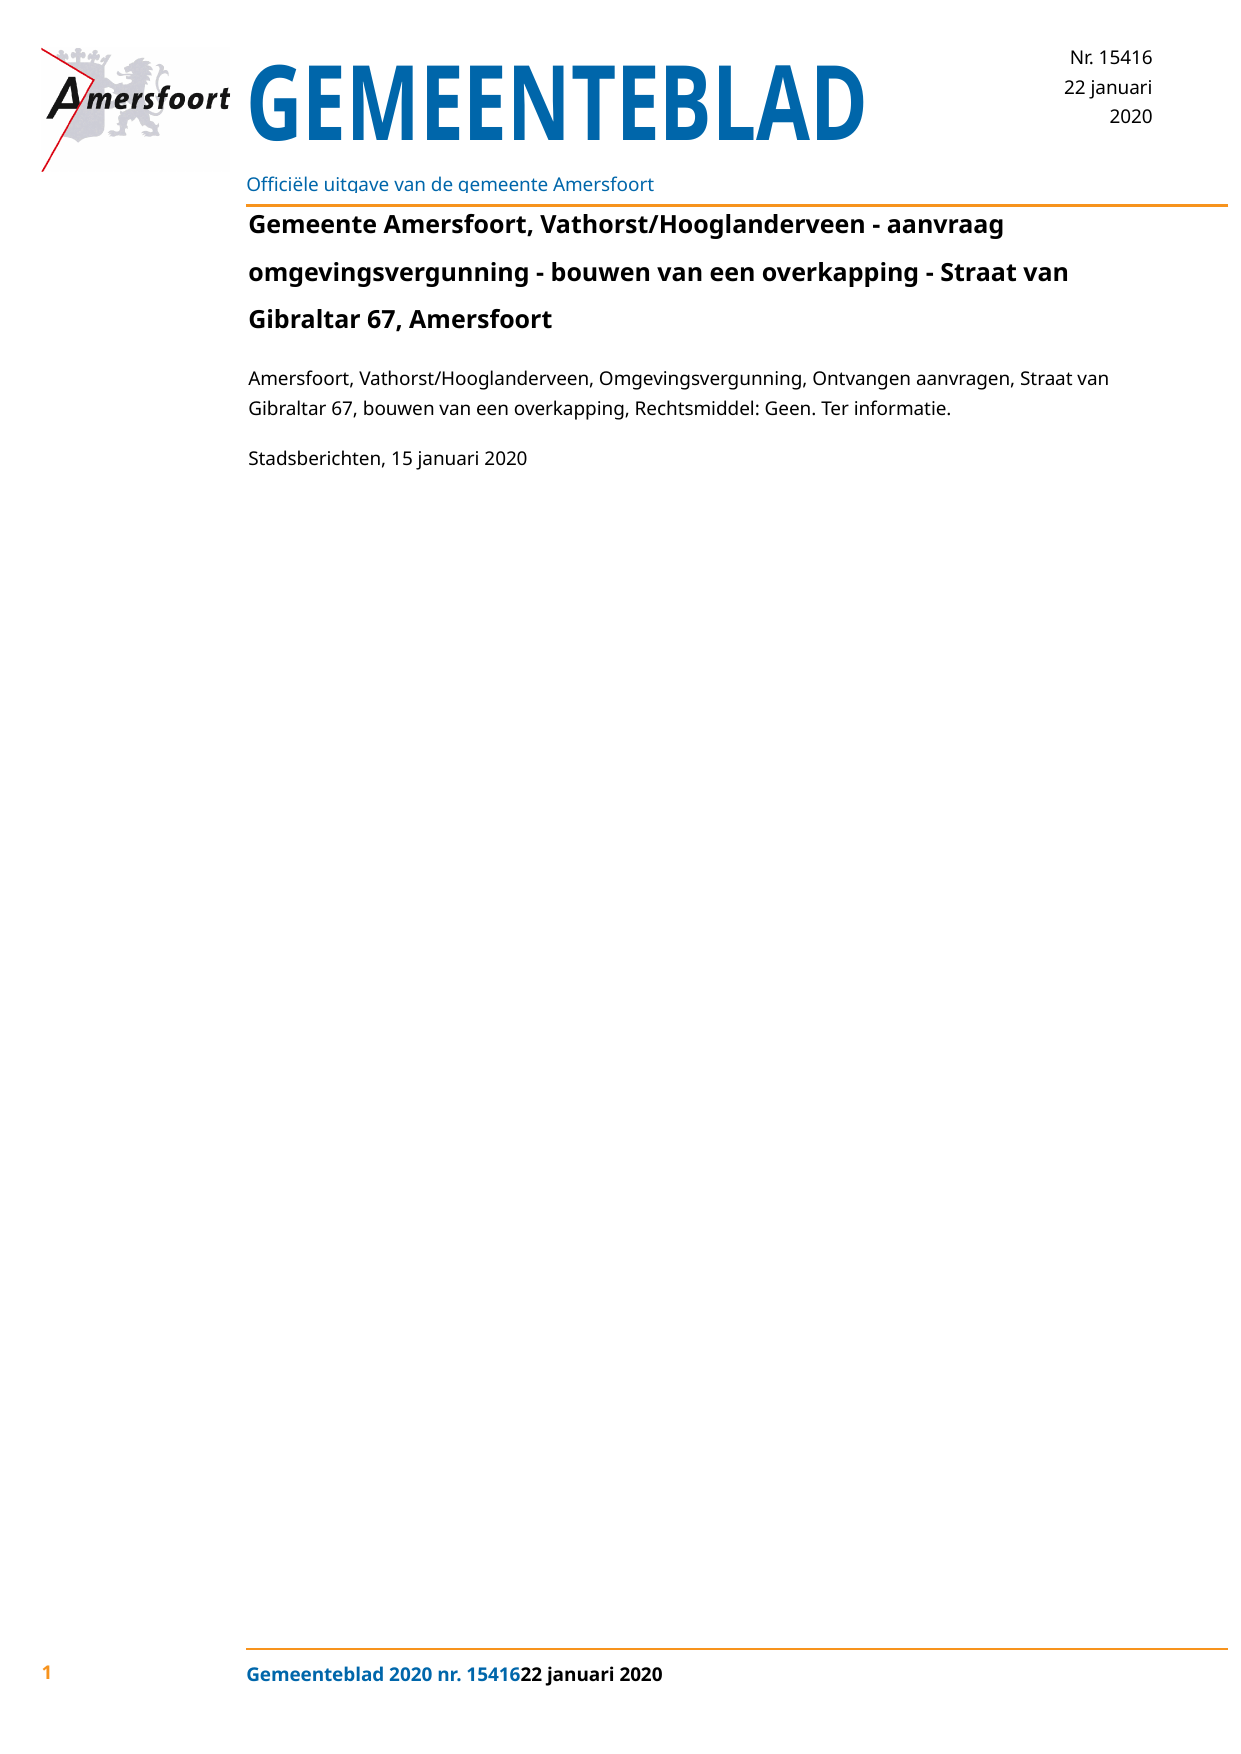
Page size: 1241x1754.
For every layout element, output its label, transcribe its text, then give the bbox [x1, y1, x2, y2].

text Amersfoort, Vathorst/Hooglanderveen, Omgevingsvergunning, Ontvangen aanvragen, Straat van Gibraltar 67, bouwen van een overkapping, Rechtsmiddel: Geen. Ter informatie. [248, 366, 1152, 421]
text Stadsberichten, 15 januari 2020 [248, 446, 1152, 471]
picture [41, 47, 231, 172]
text Gemeente Amersfoort, Vathorst/Hooglanderveen - aanvraag omgevingsvergunning - bouwen van een overkapping - Straat van Gibraltar 67, Amersfoort [248, 207, 1152, 336]
